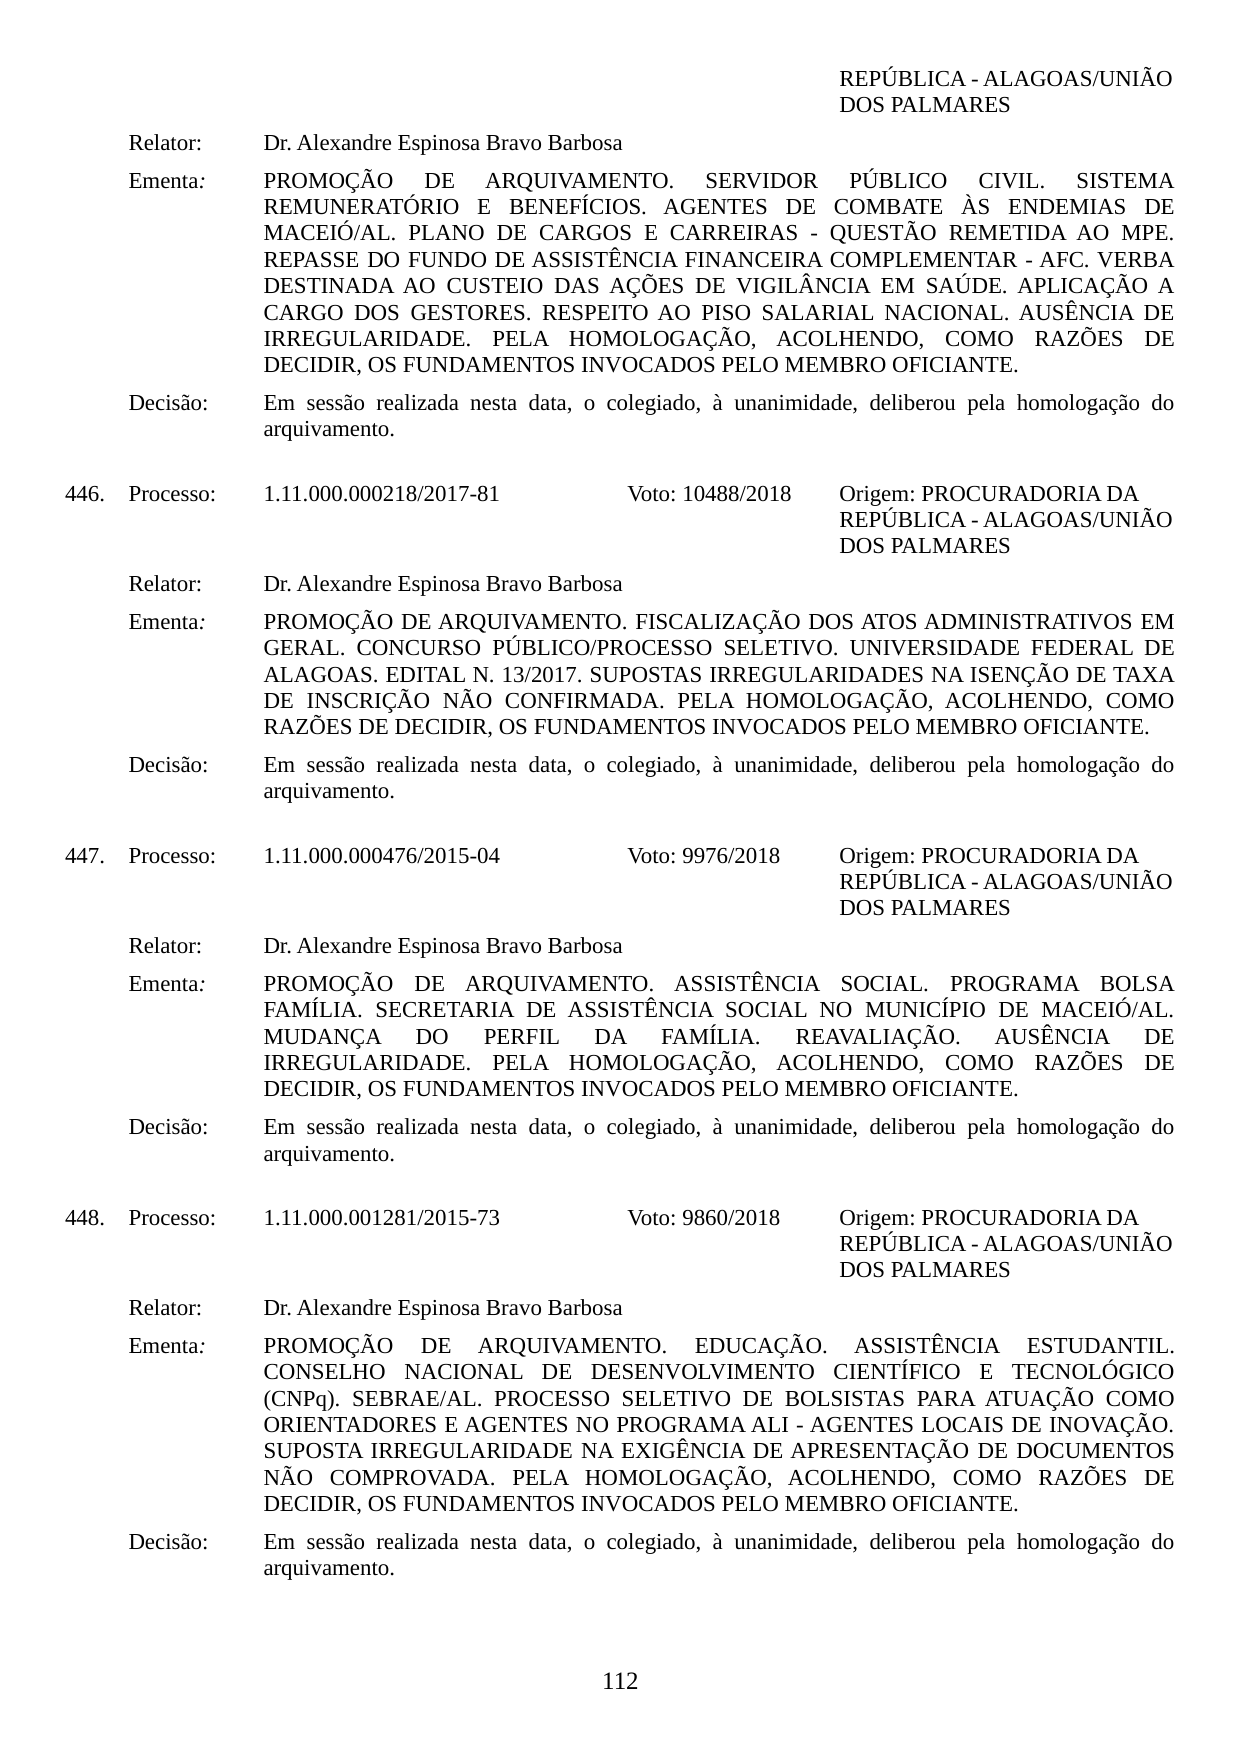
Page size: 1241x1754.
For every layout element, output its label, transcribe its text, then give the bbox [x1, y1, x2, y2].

table_cell [59, 123, 123, 161]
table_cell Decisão: [123, 383, 257, 447]
table_cell Decisão: [123, 745, 257, 809]
table_header Processo: [123, 836, 257, 926]
table_header 1.11.000.000476/2015-04 [258, 836, 621, 926]
table_cell Ementa: [123, 1326, 257, 1522]
table_cell Em sessão realizada nesta data, o colegiado, à unanimidade, deliberou pela homologação do arquivamento. [258, 1108, 1181, 1172]
table_cell PROMOÇÃO DE ARQUIVAMENTO. ASSISTÊNCIA SOCIAL. PROGRAMA BOLSA FAMÍLIA. SECRETARIA DE ASSISTÊNCIA SOCIAL NO MUNICÍPIO DE MACEIÓ/AL. MUDANÇA DO PERFIL DA FAMÍLIA. REAVALIAÇÃO. AUSÊNCIA DE IRREGULARIDADE. PELA HOMOLOGAÇÃO, ACOLHENDO, COMO RAZÕES DE DECIDIR, OS FUNDAMENTOS INVOCADOS PELO MEMBRO OFICIANTE. [258, 964, 1181, 1107]
table_header Voto: 9976/2018 [621, 836, 833, 926]
table_header Voto: 10488/2018 [621, 474, 833, 564]
table_header Processo: [123, 1198, 257, 1288]
table_cell Ementa: [123, 964, 257, 1107]
table_cell [59, 1289, 123, 1326]
table_cell Relator: [123, 926, 257, 964]
table_cell [59, 926, 123, 964]
table_header Processo: [123, 474, 257, 564]
table_header 446. [59, 474, 123, 564]
table_cell Dr. Alexandre Espinosa Bravo Barbosa [258, 564, 1181, 602]
table_cell PROMOÇÃO DE ARQUIVAMENTO. SERVIDOR PÚBLICO CIVIL. SISTEMA REMUNERATÓRIO E BENEFÍCIOS. AGENTES DE COMBATE ÀS ENDEMIAS DE MACEIÓ/AL. PLANO DE CARGOS E CARREIRAS - QUESTÃO REMETIDA AO MPE. REPASSE DO FUNDO DE ASSISTÊNCIA FINANCEIRA COMPLEMENTAR - AFC. VERBA DESTINADA AO CUSTEIO DAS AÇÕES DE VIGILÂNCIA EM SAÚDE. APLICAÇÃO A CARGO DOS GESTORES. RESPEITO AO PISO SALARIAL NACIONAL. AUSÊNCIA DE IRREGULARIDADE. PELA HOMOLOGAÇÃO, ACOLHENDO, COMO RAZÕES DE DECIDIR, OS FUNDAMENTOS INVOCADOS PELO MEMBRO OFICIANTE. [258, 161, 1181, 383]
table_header REPÚBLICA - ALAGOAS/UNIÃO DOS PALMARES [834, 59, 1181, 123]
table_cell [59, 1522, 123, 1586]
table_header [621, 59, 833, 123]
table_cell [59, 383, 123, 447]
table_header [59, 59, 123, 123]
table_header 447. [59, 836, 123, 926]
table_header Origem: PROCURADORIA DA REPÚBLICA - ALAGOAS/UNIÃO DOS PALMARES [834, 836, 1181, 926]
table_cell Decisão: [123, 1108, 257, 1172]
table_cell Em sessão realizada nesta data, o colegiado, à unanimidade, deliberou pela homologação do arquivamento. [258, 1522, 1181, 1586]
table_header Origem: PROCURADORIA DA REPÚBLICA - ALAGOAS/UNIÃO DOS PALMARES [834, 474, 1181, 564]
table_cell Dr. Alexandre Espinosa Bravo Barbosa [258, 926, 1181, 964]
table_cell [59, 964, 123, 1107]
table_header [123, 59, 257, 123]
table_header 1.11.000.001281/2015-73 [258, 1198, 621, 1288]
table_cell [59, 161, 123, 383]
table_cell [59, 564, 123, 602]
table_cell Decisão: [123, 1522, 257, 1586]
table_cell Relator: [123, 564, 257, 602]
table_cell Em sessão realizada nesta data, o colegiado, à unanimidade, deliberou pela homologação do arquivamento. [258, 745, 1181, 809]
table_header [258, 59, 621, 123]
table_cell Ementa: [123, 161, 257, 383]
table_cell Relator: [123, 123, 257, 161]
table_header Voto: 9860/2018 [621, 1198, 833, 1288]
table_cell Relator: [123, 1289, 257, 1326]
table_cell Ementa: [123, 602, 257, 745]
table_cell [59, 1326, 123, 1522]
table_header 1.11.000.000218/2017-81 [258, 474, 621, 564]
table_cell PROMOÇÃO DE ARQUIVAMENTO. FISCALIZAÇÃO DOS ATOS ADMINISTRATIVOS EM GERAL. CONCURSO PÚBLICO/PROCESSO SELETIVO. UNIVERSIDADE FEDERAL DE ALAGOAS. EDITAL N. 13/2017. SUPOSTAS IRREGULARIDADES NA ISENÇÃO DE TAXA DE INSCRIÇÃO NÃO CONFIRMADA. PELA HOMOLOGAÇÃO, ACOLHENDO, COMO RAZÕES DE DECIDIR, OS FUNDAMENTOS INVOCADOS PELO MEMBRO OFICIANTE. [258, 602, 1181, 745]
table_cell Em sessão realizada nesta data, o colegiado, à unanimidade, deliberou pela homologação do arquivamento. [258, 383, 1181, 447]
table_header Origem: PROCURADORIA DA REPÚBLICA - ALAGOAS/UNIÃO DOS PALMARES [834, 1198, 1181, 1288]
table_cell Dr. Alexandre Espinosa Bravo Barbosa [258, 1289, 1181, 1326]
table_cell [59, 602, 123, 745]
table_cell [59, 1108, 123, 1172]
table_cell PROMOÇÃO DE ARQUIVAMENTO. EDUCAÇÃO. ASSISTÊNCIA ESTUDANTIL. CONSELHO NACIONAL DE DESENVOLVIMENTO CIENTÍFICO E TECNOLÓGICO (CNPq). SEBRAE/AL. PROCESSO SELETIVO DE BOLSISTAS PARA ATUAÇÃO COMO ORIENTADORES E AGENTES NO PROGRAMA ALI - AGENTES LOCAIS DE INOVAÇÃO. SUPOSTA IRREGULARIDADE NA EXIGÊNCIA DE APRESENTAÇÃO DE DOCUMENTOS NÃO COMPROVADA. PELA HOMOLOGAÇÃO, ACOLHENDO, COMO RAZÕES DE DECIDIR, OS FUNDAMENTOS INVOCADOS PELO MEMBRO OFICIANTE. [258, 1326, 1181, 1522]
table_header 448. [59, 1198, 123, 1288]
table_cell [59, 745, 123, 809]
table_cell Dr. Alexandre Espinosa Bravo Barbosa [258, 123, 1181, 161]
